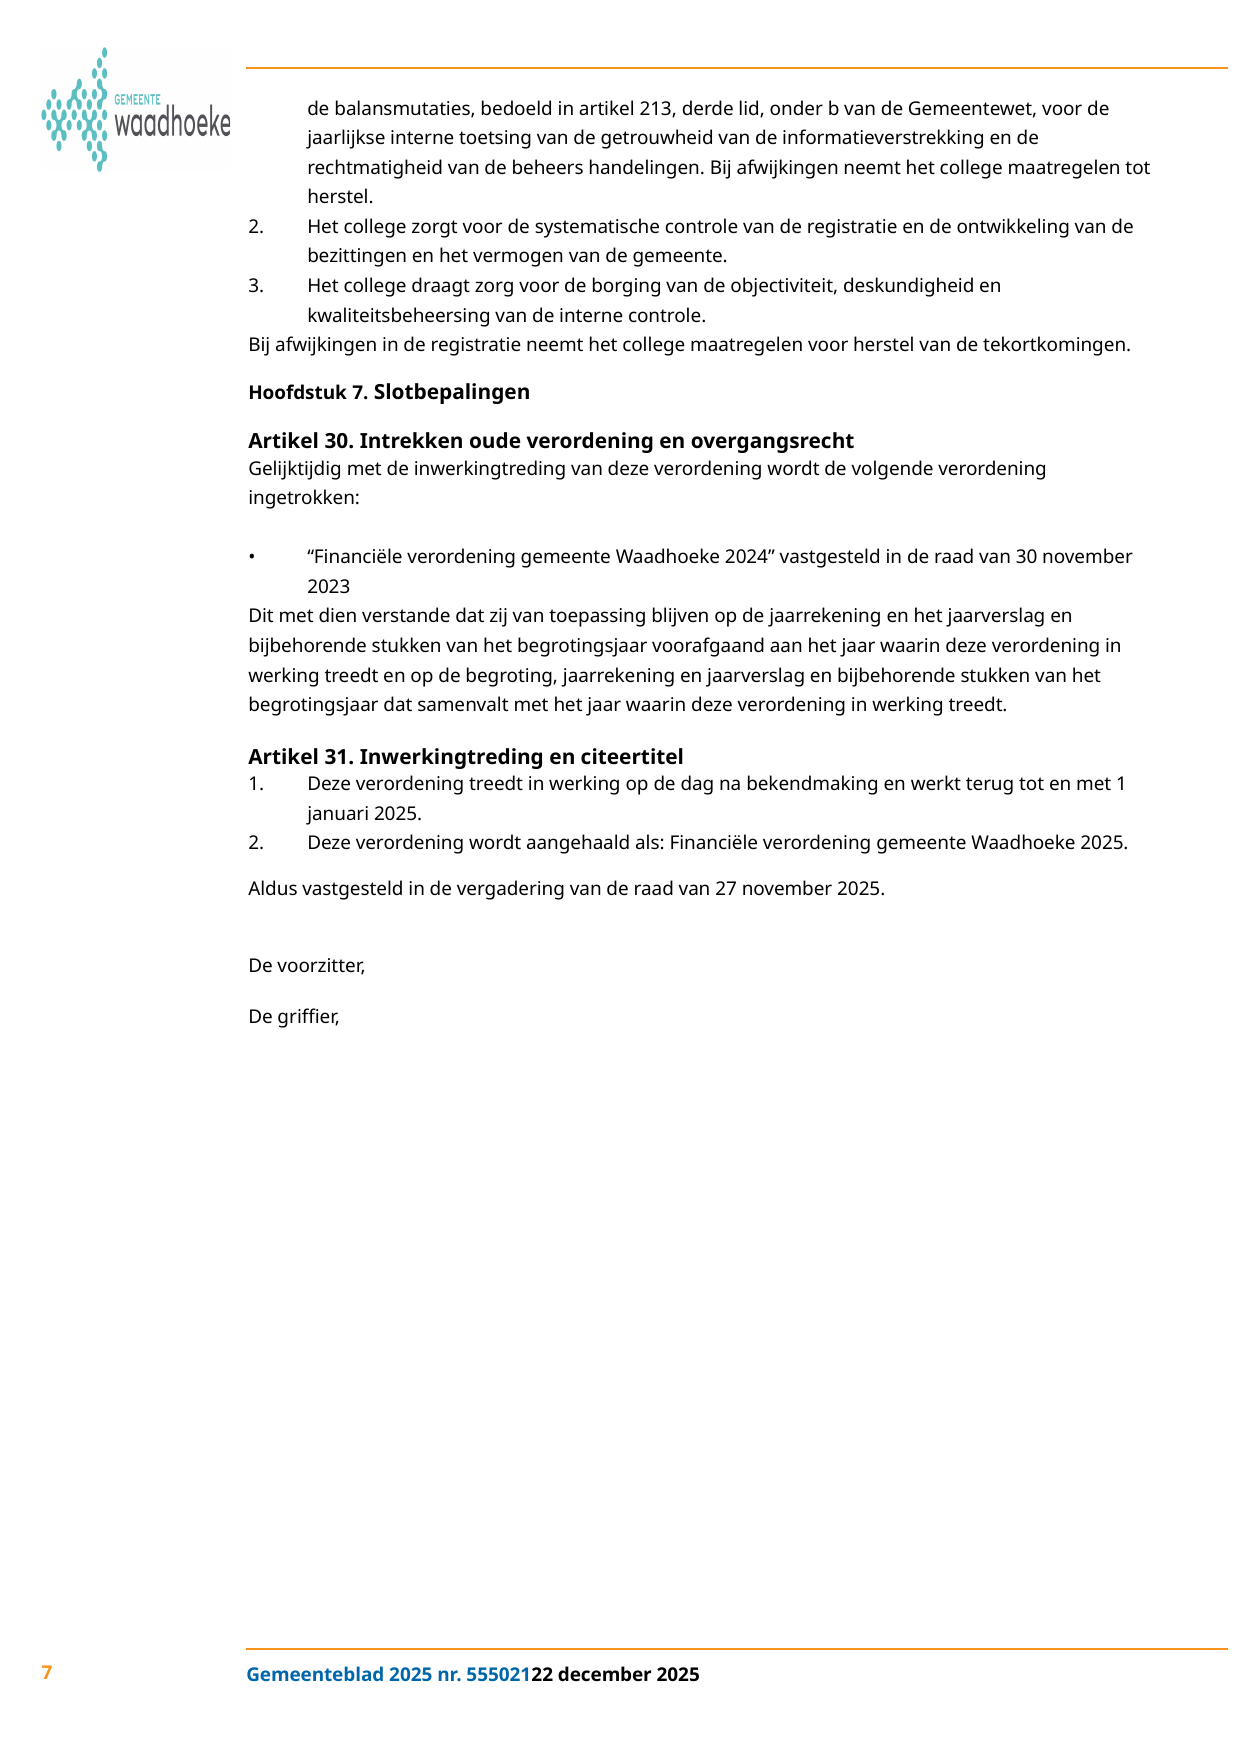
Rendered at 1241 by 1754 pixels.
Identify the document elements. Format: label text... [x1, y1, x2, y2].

picture [41, 47, 231, 172]
text De voorzitter, [248, 952, 1152, 978]
text Bij afwijkingen in de registratie neemt het college maatregelen voor herstel van de tekortkomingen. [248, 331, 1152, 357]
list de balansmutaties, bedoeld in artikel 213, derde lid, onder b van de Gemeentewet, voor de jaarlijkse interne toetsing van de getrouwheid van de informatieverstrekking en de rechtmatigheid van de beheers handelingen. Bij afwijkingen neemt het college maatregelen tot herstel. [248, 95, 1152, 209]
text De griffier, [248, 1004, 1152, 1029]
list Het college draagt zorg voor de borging van de objectiviteit, deskundigheid en kwaliteitsbeheersing van de interne controle. [248, 272, 1152, 328]
text Dit met dien verstande dat zij van toepassing blijven op de jaarrekening en het jaarverslag en bijbehorende stukken van het begrotingsjaar voorafgaand aan het jaar waarin deze verordening in werking treedt en op de begroting, jaarrekening en jaarverslag en bijbehorende stukken van het begrotingsjaar dat samenvalt met het jaar waarin deze verordening in werking treedt. [248, 603, 1152, 717]
text Artikel 31. Inwerkingtreding en citeertitel [248, 742, 1152, 770]
list Deze verordening wordt aangehaald als: Financiële verordening gemeente Waadhoeke 2025. [248, 829, 1152, 855]
text Hoofdstuk 7. Slotbepalingen [248, 377, 1152, 406]
list Deze verordening treedt in werking op de dag na bekendmaking en werkt terug tot en met 1 januari 2025. [248, 770, 1152, 826]
text Aldus vastgesteld in de vergadering van de raad van 27 november 2025. [248, 875, 1152, 901]
list “Financiële verordening gemeente Waadhoeke 2024” vastgesteld in de raad van 30 november 2023 [248, 543, 1152, 599]
list Het college zorgt voor de systematische controle van de registratie en de ontwikkeling van de bezittingen en het vermogen van de gemeente. [248, 213, 1152, 268]
text Artikel 30. Intrekken oude verordening en overgangsrecht [248, 426, 1152, 455]
text Gelijktijdig met de inwerkingtreding van deze verordening wordt de volgende verordening ingetrokken: [248, 455, 1152, 510]
